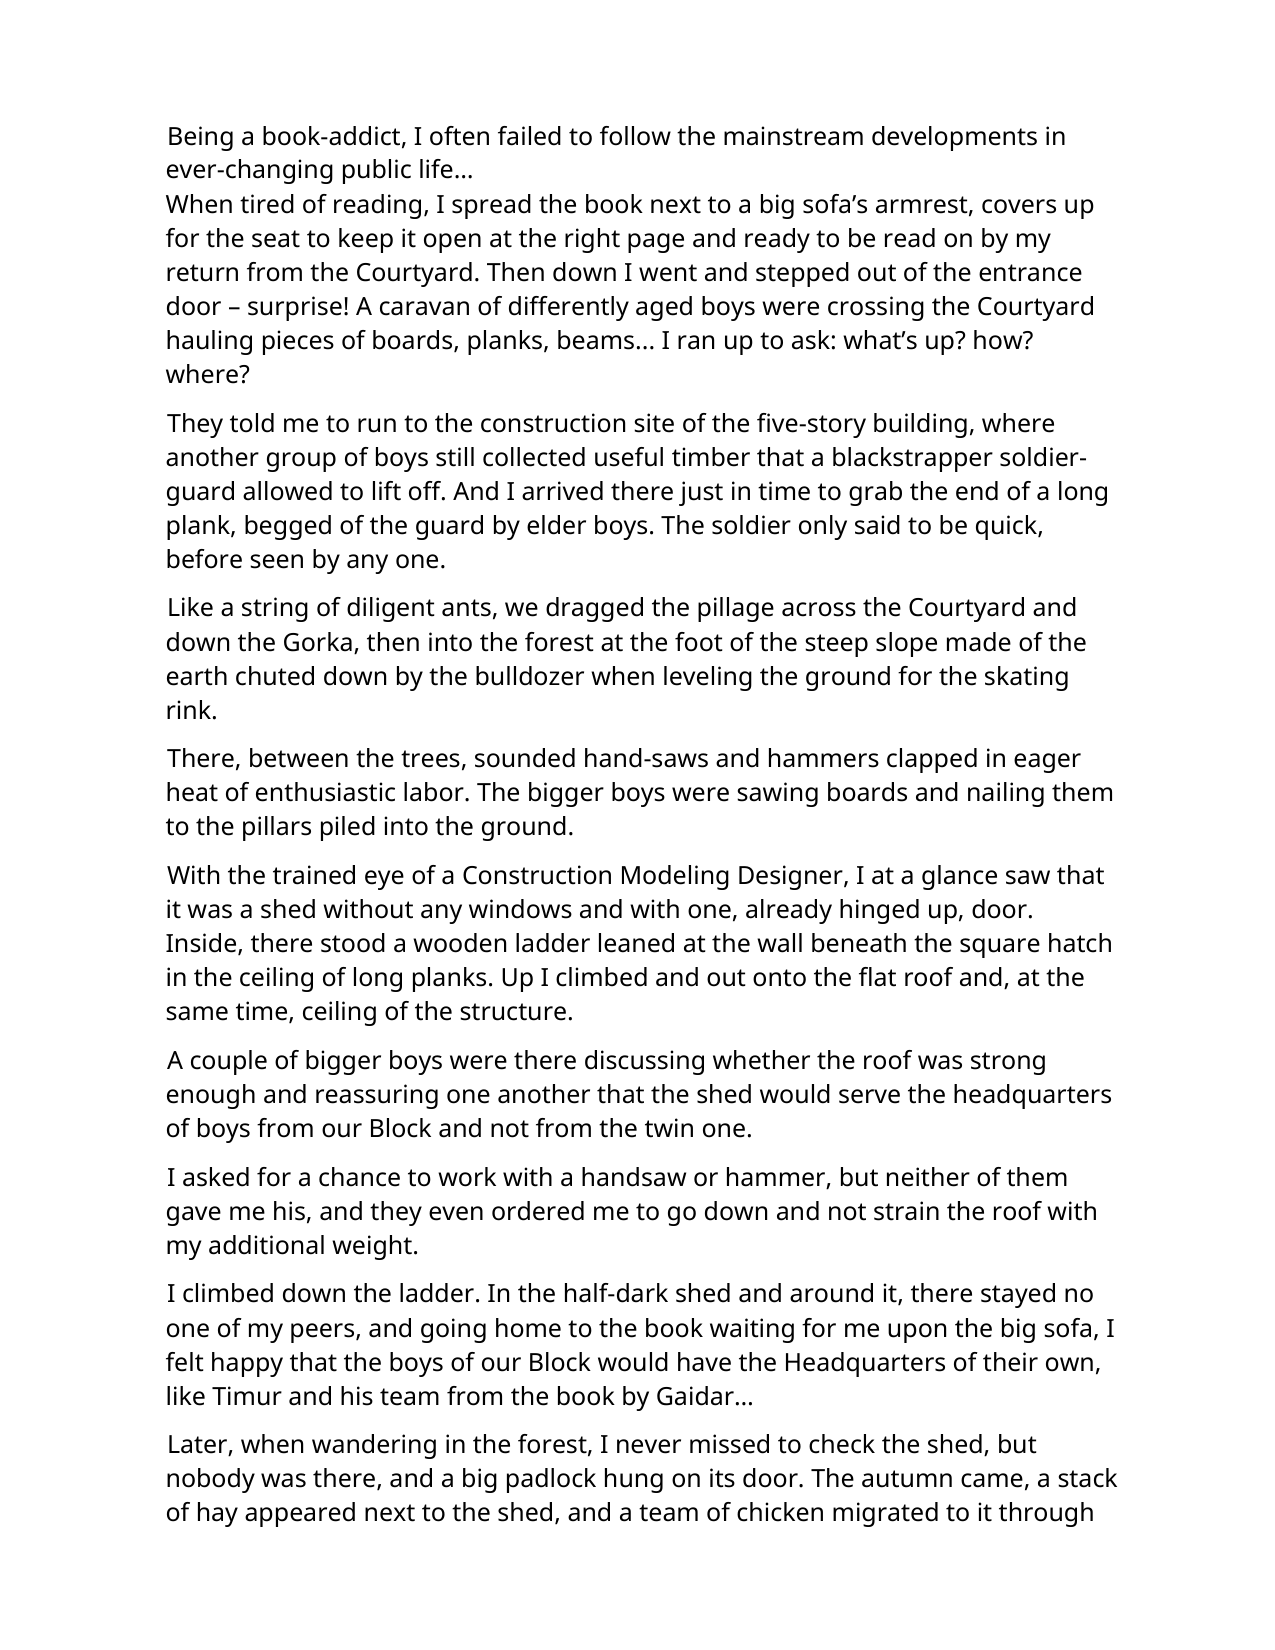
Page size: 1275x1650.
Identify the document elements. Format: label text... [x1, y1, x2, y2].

text There, between the trees, sounded hand-saws and hammers clapped in eager heat of enthusiastic labor. The bigger boys were sawing boards and nailing them to the pillars piled into the ground. [165, 741, 1118, 843]
text With the trained eye of a Construction Modeling Designer, I at a glance saw that it was a shed without any windows and with one, already hinged up, door. Inside, there stood a wooden ladder leaned at the wall beneath the square hatch in the ceiling of long planks. Up I climbed and out onto the flat roof and, at the same time, ceiling of the structure. [165, 858, 1118, 1028]
text Being a book-addict, I often failed to follow the mainstream developments in ever-changing public life… When tired of reading, I spread the book next to a big sofa’s armrest, covers up for the seat to keep it open at the right page and ready to be read on by my return from the Courtyard. Then down I went and stepped out of the entrance door – surprise! A caravan of differently aged boys were crossing the Courtyard hauling pieces of boards, planks, beams... I ran up to ask: what’s up? how? where? [165, 118, 1118, 391]
text I climbed down the ladder. In the half-dark shed and around it, there stayed no one of my peers, and going home to the book waiting for me upon the big sofa, I felt happy that the boys of our Block would have the Headquarters of their own, like Timur and his team from the book by Gaidar… [165, 1276, 1118, 1412]
text A couple of bigger boys were there discussing whether the roof was strong enough and reassuring one another that the shed would serve the headquarters of boys from our Block and not from the twin one. [165, 1043, 1118, 1145]
text Later, when wandering in the forest, I never missed to check the shed, but nobody was there, and a big padlock hung on its door. The autumn came, a stack of hay appeared next to the shed, and a team of chicken migrated to it through [165, 1427, 1118, 1529]
text Like a string of diligent ants, we dragged the pillage across the Courtyard and down the Gorka, then into the forest at the foot of the steep slope made of the earth chuted down by the bulldozer when leveling the ground for the skating rink. [165, 590, 1118, 726]
text They told me to run to the construction site of the five-story building, where another group of boys still collected useful timber that a blackstrapper soldier-guard allowed to lift off. And I arrived there just in time to grab the end of a long plank, begged of the guard by elder boys. The soldier only said to be quick, before seen by any one. [165, 405, 1118, 576]
text I asked for a chance to work with a handsaw or hammer, but neither of them gave me his, and they even ordered me to go down and not strain the roof with my additional weight. [165, 1159, 1118, 1262]
